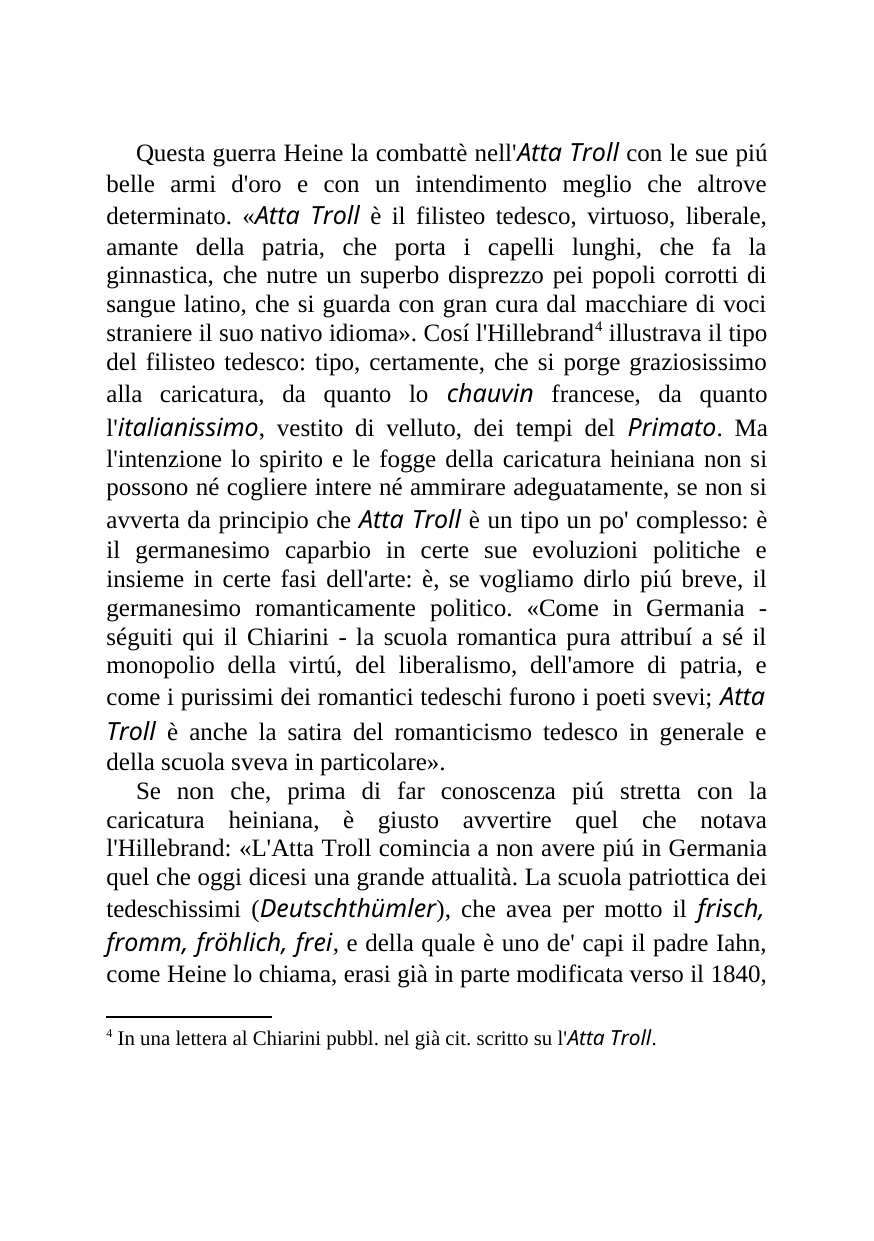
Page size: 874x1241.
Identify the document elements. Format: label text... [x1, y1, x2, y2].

text In una lettera al Chiarini pubbl. nel già cit. scritto su l'Atta Troll. [106, 1023, 768, 1052]
text Questa guerra Heine la combattè nell'Atta Troll con le sue piú belle armi d'oro e con un intendimento meglio che altrove determinato. «Atta Troll è il filisteo tedesco, virtuoso, liberale, amante della patria, che porta i capelli lunghi, che fa la ginnastica, che nutre un superbo disprezzo pei popoli corrotti di sangue latino, che si guarda con gran cura dal macchiare di voci straniere il suo nativo idioma». Cosí l'Hillebrand illustrava il tipo del filisteo tedesco: tipo, certamente, che si porge graziosissimo alla caricatura, da quanto lo chauvin francese, da quanto l'italianissimo, vestito di velluto, dei tempi del Primato. Ma l'intenzione lo spirito e le fogge della caricatura heiniana non si possono né cogliere intere né ammirare adeguatamente, se non si avverta da principio che Atta Troll è un tipo un po' complesso: è il germanesimo caparbio in certe sue evoluzioni politiche e insieme in certe fasi dell'arte: è, se vogliamo dirlo piú breve, il germanesimo romanticamente politico. «Come in Germania - séguiti qui il Chiarini - la scuola romantica pura attribuí a sé il monopolio della virtú, del liberalismo, dell'amore di patria, e come i purissimi dei romantici tedeschi furono i poeti svevi; Atta Troll è anche la satira del romanticismo tedesco in generale e della scuola sveva in particolare». [106, 135, 768, 776]
text Se non che, prima di far conoscenza piú stretta con la caricatura heiniana, è giusto avvertire quel che notava l'Hillebrand: «L'Atta Troll comincia a non avere piú in Germania quel che oggi dicesi una grande attualità. La scuola patriottica dei tedeschissimi (Deutschthümler), che avea per motto il frisch, fromm, fröhlich, frei, e della quale è uno de' capi il padre Iahn, come Heine lo chiama, erasi già in parte modificata verso il 1840, [106, 776, 768, 988]
